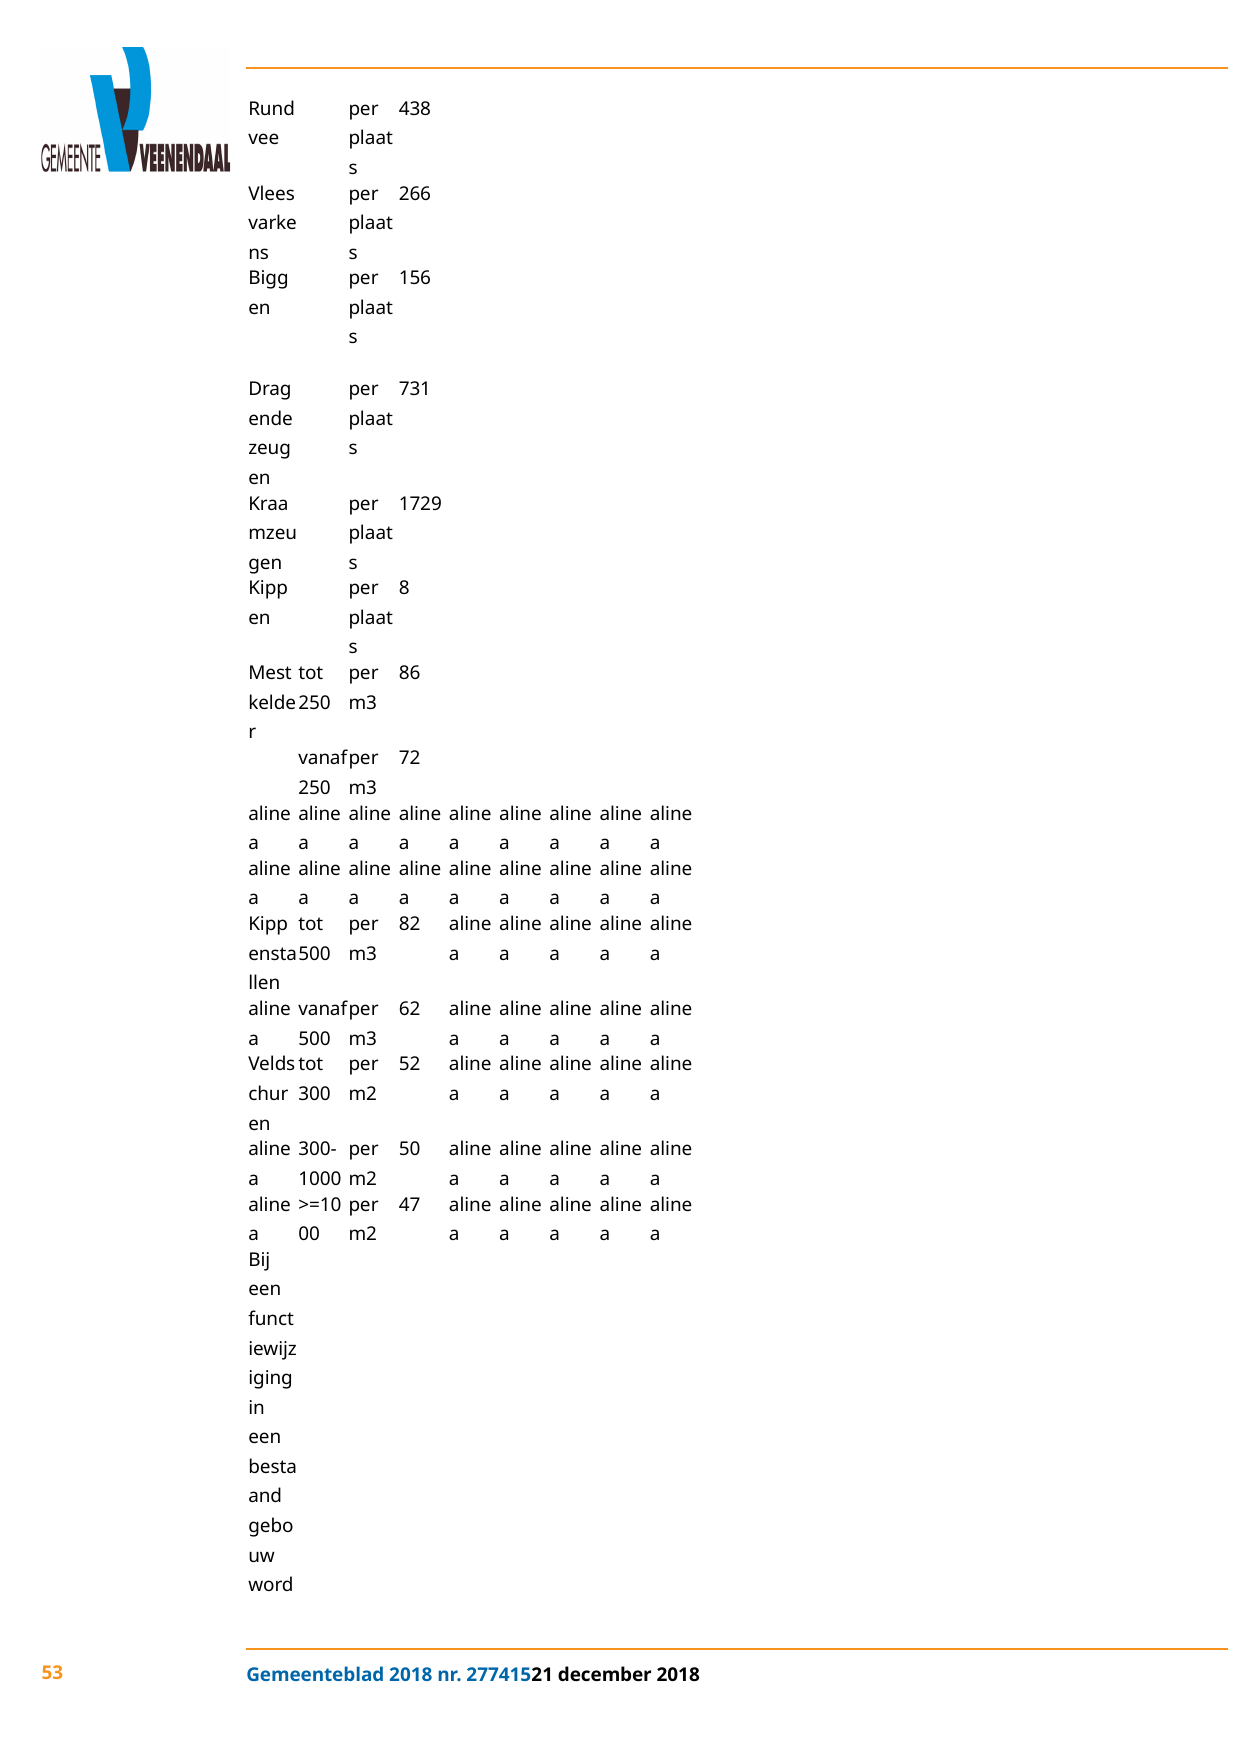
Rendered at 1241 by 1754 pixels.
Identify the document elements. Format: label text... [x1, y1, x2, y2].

table_cell alinea­ [298, 855, 348, 910]
table_cell [650, 265, 700, 349]
table_cell [650, 744, 700, 800]
table_cell alinea­ [399, 855, 449, 910]
table_cell alinea­ [248, 800, 298, 855]
table_cell alinea­ [348, 800, 398, 855]
table_cell tot 250 [298, 660, 348, 744]
table_cell [499, 744, 549, 800]
table_cell [248, 350, 298, 375]
table_cell alinea­ [650, 995, 700, 1051]
table_cell alinea­ [348, 855, 398, 910]
table_cell [650, 575, 700, 659]
table_cell [549, 180, 599, 264]
table_cell [399, 350, 449, 375]
table_cell per plaats [348, 375, 398, 490]
table_cell Kippenstallen [248, 910, 298, 995]
table_cell alinea­ [650, 1191, 700, 1246]
table_cell tot 300 [298, 1051, 348, 1135]
table_cell Mestkelder [248, 660, 298, 744]
table_cell Biggen [248, 265, 298, 349]
table_cell [499, 180, 549, 264]
table_cell 1729 [399, 490, 449, 574]
table_cell per m3 [348, 744, 398, 800]
table_cell alinea­ [599, 1191, 649, 1246]
table_cell [298, 375, 348, 490]
table_cell Dragende zeugen [248, 375, 298, 490]
table_cell alinea­ [499, 910, 549, 995]
table_cell alinea­ [549, 1051, 599, 1135]
table_cell per plaats [348, 180, 398, 264]
table_cell alinea­ [599, 855, 649, 910]
table_cell 72 [399, 744, 449, 800]
table_cell [549, 660, 599, 744]
table_cell 156 [399, 265, 449, 349]
table_cell [449, 660, 499, 744]
table_cell [298, 265, 348, 349]
table_cell [499, 350, 549, 375]
table_cell [599, 744, 649, 800]
table_cell alinea­ [499, 1051, 549, 1135]
table_cell alinea­ [599, 1135, 649, 1191]
table_cell per plaats [348, 575, 398, 659]
table_cell per plaats [348, 265, 398, 349]
table_cell 266 [399, 180, 449, 264]
table_cell [449, 744, 499, 800]
table_cell [599, 95, 649, 180]
table_cell [650, 95, 700, 180]
table_cell 82 [399, 910, 449, 995]
table_cell 8 [399, 575, 449, 659]
table_cell alinea­ [449, 855, 499, 910]
table_cell [499, 490, 549, 574]
table_cell [499, 265, 549, 349]
table_cell per m2 [348, 1191, 398, 1246]
table_cell alinea­ [499, 1135, 549, 1191]
table_cell [298, 180, 348, 264]
table_cell [248, 744, 298, 800]
table_cell alinea­ [549, 800, 599, 855]
table_cell [599, 180, 649, 264]
table_cell 47 [399, 1191, 449, 1246]
table_cell alinea­ [399, 800, 449, 855]
table_cell [449, 490, 499, 574]
table_cell 731 [399, 375, 449, 490]
table_cell alinea­ [549, 855, 599, 910]
table_cell alinea­ [549, 1191, 599, 1246]
table_cell alinea­ [449, 1135, 499, 1191]
table_cell [449, 95, 499, 180]
table_cell alinea­ [549, 910, 599, 995]
table_cell alinea­ [650, 855, 700, 910]
table_cell [650, 375, 700, 490]
table_cell 438 [399, 95, 449, 180]
table_cell alinea­ [499, 855, 549, 910]
table_cell 52 [399, 1051, 449, 1135]
table_cell Vleesvarkens [248, 180, 298, 264]
table_cell >=1000 [298, 1191, 348, 1246]
table_cell alinea­ [449, 995, 499, 1051]
table_cell [599, 575, 649, 659]
table_cell [549, 265, 599, 349]
table_cell alinea­ [449, 910, 499, 995]
picture [41, 47, 130, 172]
table_cell alinea­ [599, 995, 649, 1051]
table_cell [650, 180, 700, 264]
table_cell per m2 [348, 1051, 398, 1135]
table_cell [599, 350, 649, 375]
table_cell per m3 [348, 660, 398, 744]
table_cell [348, 350, 398, 375]
table_cell alinea­ [650, 910, 700, 995]
table_cell 50 [399, 1135, 449, 1191]
table_cell vanaf 500 [298, 995, 348, 1051]
table_cell [549, 350, 599, 375]
table_cell Bij een functiewijziging in een bestaand gebouw word [248, 1246, 298, 1597]
table_cell per m3 [348, 910, 398, 995]
table_cell alinea­ [599, 800, 649, 855]
table_cell [549, 744, 599, 800]
table_cell [599, 265, 649, 349]
table_cell [549, 575, 599, 659]
table_cell [449, 350, 499, 375]
table_cell alinea­ [549, 1135, 599, 1191]
table_cell alinea­ [549, 995, 599, 1051]
table_cell [549, 95, 599, 180]
table_cell per plaats [348, 490, 398, 574]
table_cell [298, 490, 348, 574]
table_cell alinea­ [449, 1191, 499, 1246]
table_cell [449, 265, 499, 349]
picture [123, 47, 231, 172]
table_cell per m2 [348, 1135, 398, 1191]
table_cell 86 [399, 660, 449, 744]
table_cell [599, 375, 649, 490]
table_cell alinea­ [650, 800, 700, 855]
table_cell vanaf 250 [298, 744, 348, 800]
table_cell [298, 350, 348, 375]
table_cell alinea­ [248, 1191, 298, 1246]
table_cell alinea­ [599, 910, 649, 995]
table_cell [298, 575, 348, 659]
table_cell [549, 490, 599, 574]
table_cell alinea­ [499, 995, 549, 1051]
table_cell alinea­ [650, 1135, 700, 1191]
table_cell [449, 180, 499, 264]
table_cell [499, 660, 549, 744]
table_cell tot 500 [298, 910, 348, 995]
table_cell Kraamzeugen [248, 490, 298, 574]
table_cell alinea­ [248, 855, 298, 910]
table_cell alinea­ [298, 800, 348, 855]
table_cell alinea­ [650, 1051, 700, 1135]
table_cell alinea­ [499, 1191, 549, 1246]
table_cell [599, 660, 649, 744]
table_cell alinea­ [499, 800, 549, 855]
table_cell alinea­ [248, 995, 298, 1051]
table_cell per plaats [348, 95, 398, 180]
table_cell [298, 95, 348, 180]
table_cell [449, 575, 499, 659]
table_cell alinea­ [599, 1051, 649, 1135]
table_cell [499, 95, 549, 180]
table_cell [499, 575, 549, 659]
table_cell alinea­ [449, 800, 499, 855]
table_cell Kippen [248, 575, 298, 659]
table_cell 300-1000 [298, 1135, 348, 1191]
table_cell [650, 350, 700, 375]
table_cell [449, 375, 499, 490]
table_cell [650, 660, 700, 744]
table_cell Rundvee [248, 95, 298, 180]
table_cell [650, 490, 700, 574]
table_cell 62 [399, 995, 449, 1051]
table_cell [499, 375, 549, 490]
table_cell [599, 490, 649, 574]
table_cell per m3 [348, 995, 398, 1051]
table_cell alinea­ [449, 1051, 499, 1135]
table_cell Veldschuren [248, 1051, 298, 1135]
table_cell alinea­ [248, 1135, 298, 1191]
table_cell [549, 375, 599, 490]
